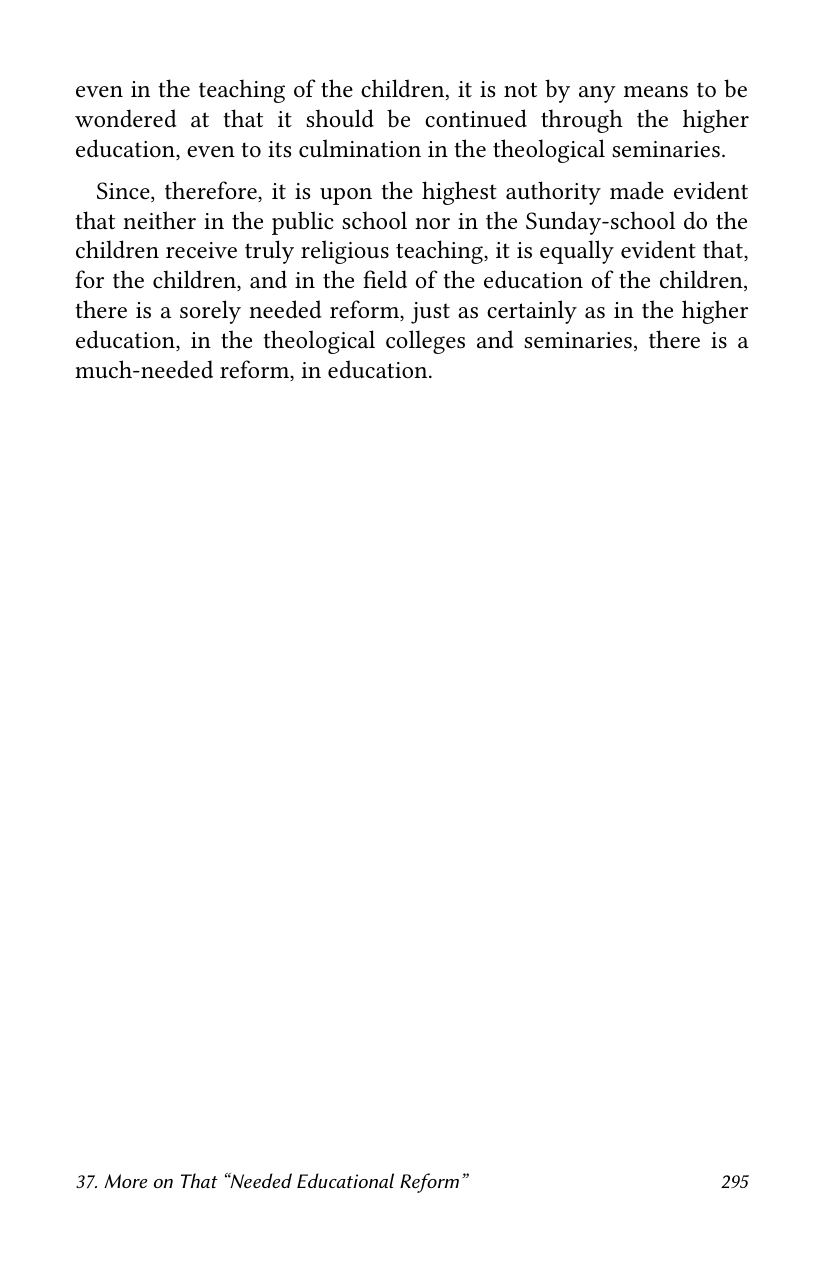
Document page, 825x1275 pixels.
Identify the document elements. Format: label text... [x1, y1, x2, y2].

text Since, therefore, it is upon the highest authority made evident that neither in the public school nor in the Sunday-school do the children receive truly religious teaching, it is equally evident that, for the children, and in the field of the education of the children, there is a sorely needed reform, just as certainly as in the higher education, in the theological colleges and seminaries, there is a much-needed reform, in education. [75, 177, 750, 385]
text even in the teaching of the children, it is not by any means to be wondered at that it should be continued through the higher education, even to its culmination in the theological seminaries. [75, 75, 750, 163]
